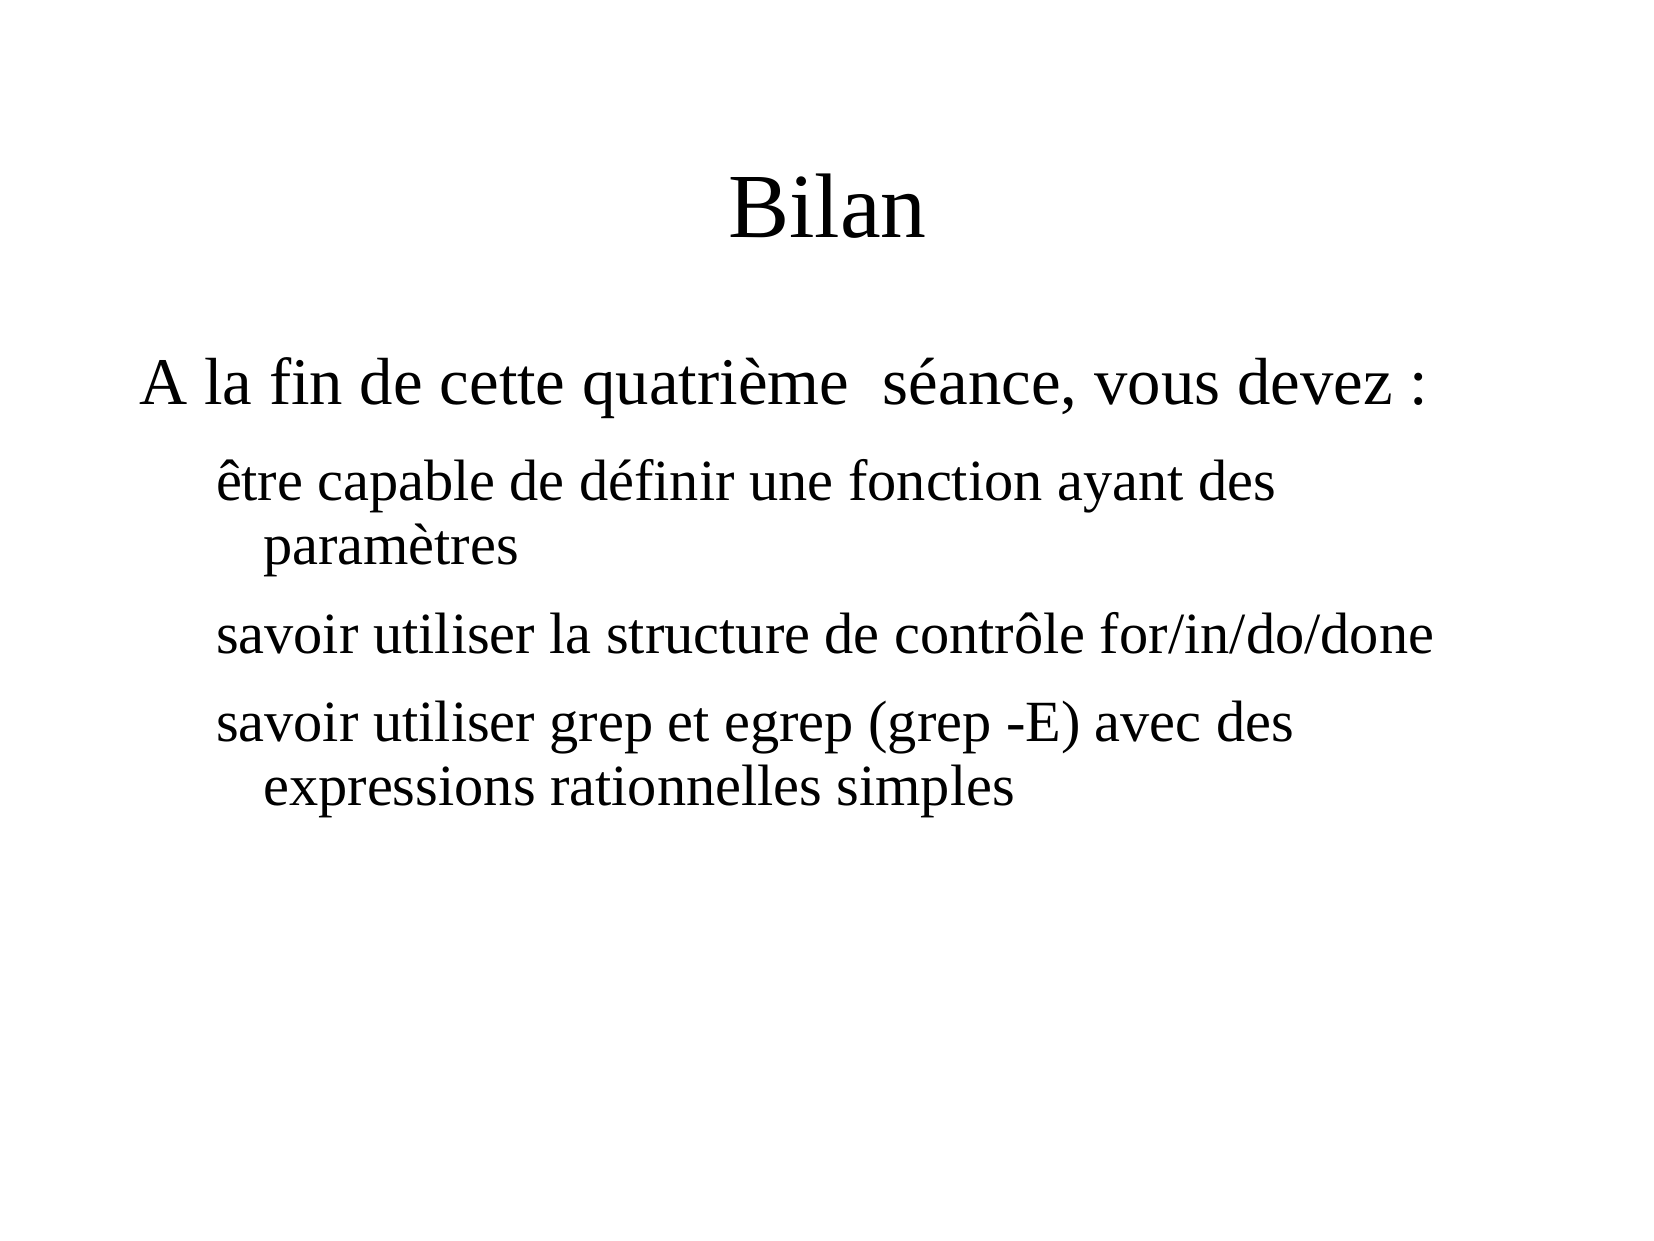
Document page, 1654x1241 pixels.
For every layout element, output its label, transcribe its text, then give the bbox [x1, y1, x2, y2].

title Bilan [121, 102, 1534, 311]
list A la fin de cette quatrième séance, vous devez : être capable de définir une fonction ayant des paramètres savoir utiliser la structure de contrôle for/in/do/done savoir utiliser grep et egrep (grep -E) avec des expressions rationnelles simples [121, 344, 1534, 1127]
